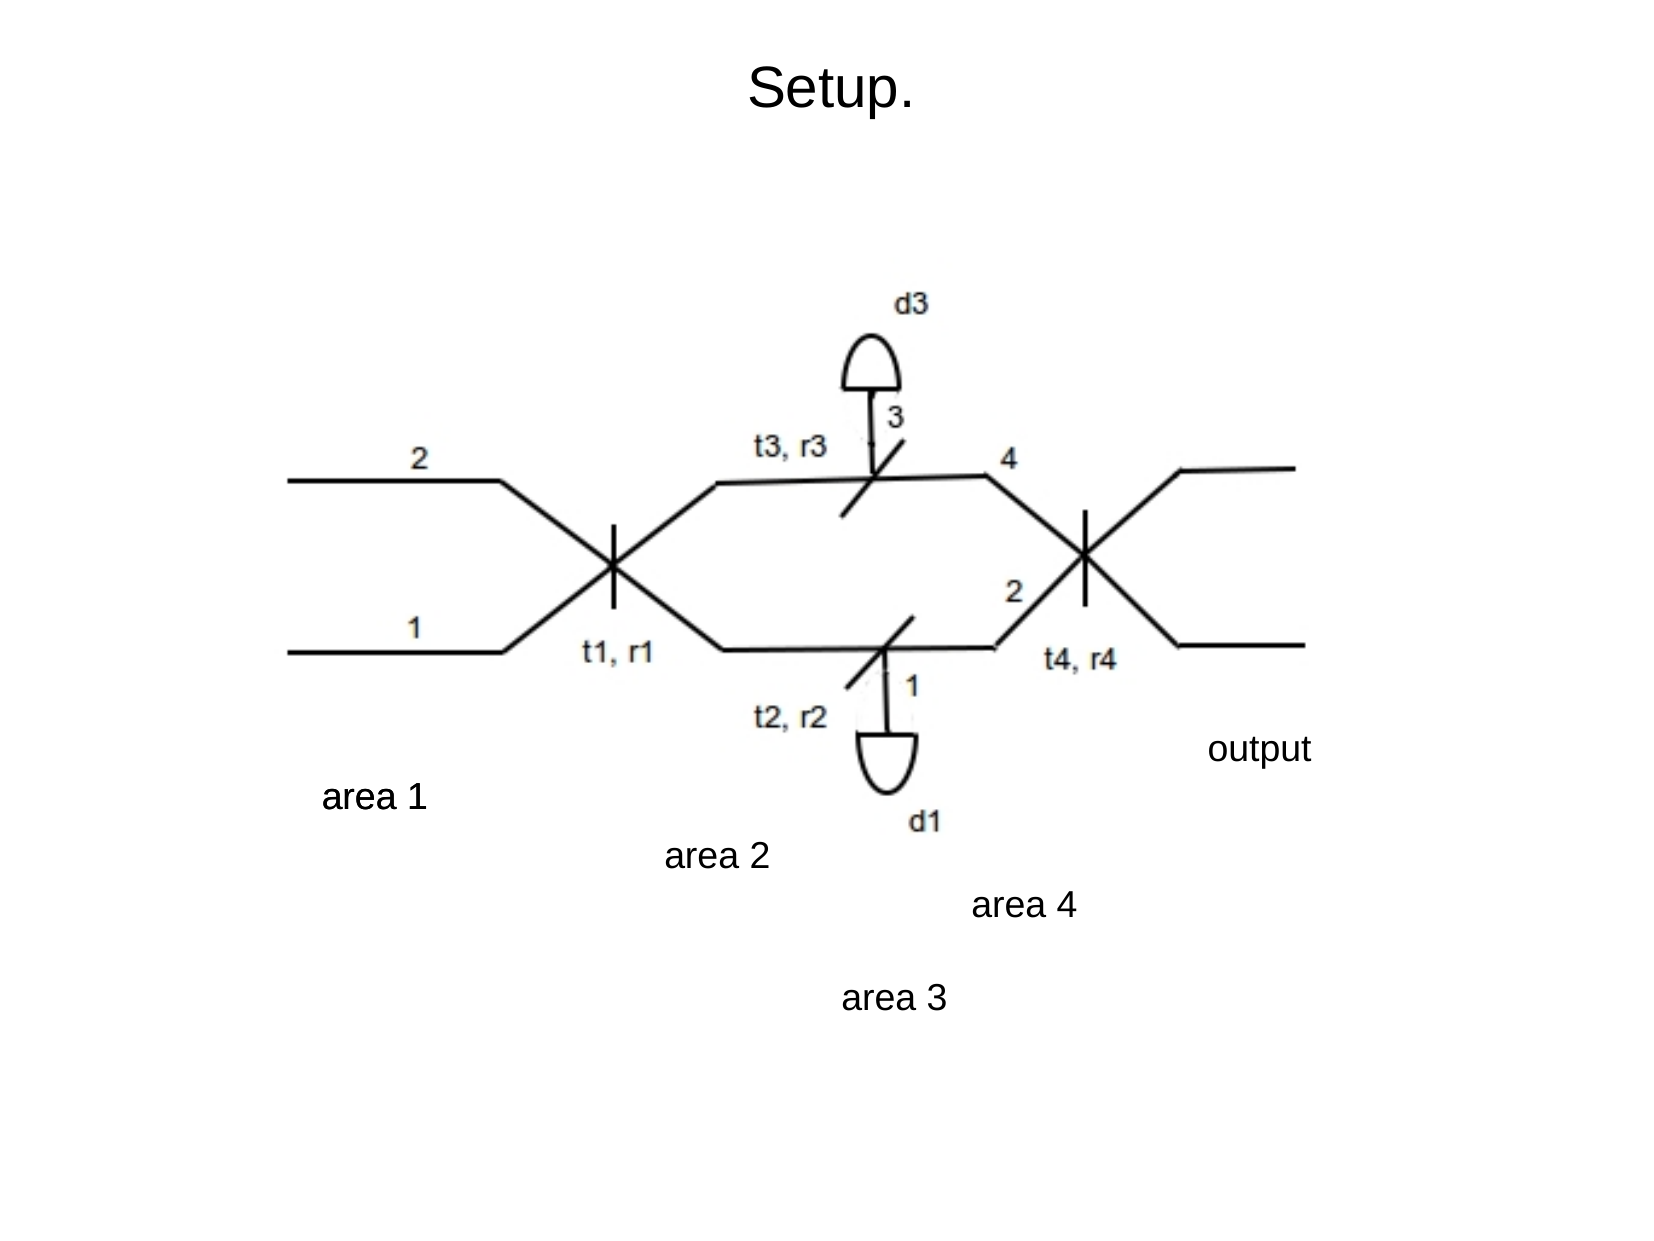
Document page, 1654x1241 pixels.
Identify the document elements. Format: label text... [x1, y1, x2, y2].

text_box area 1 [307, 767, 449, 825]
text_box output [1192, 720, 1335, 778]
text_box Setup. [732, 47, 969, 130]
text_box area 2 [649, 826, 792, 884]
text_box area 3 [826, 968, 969, 1026]
text_box area 4 [956, 876, 1099, 934]
picture [236, 248, 1406, 888]
